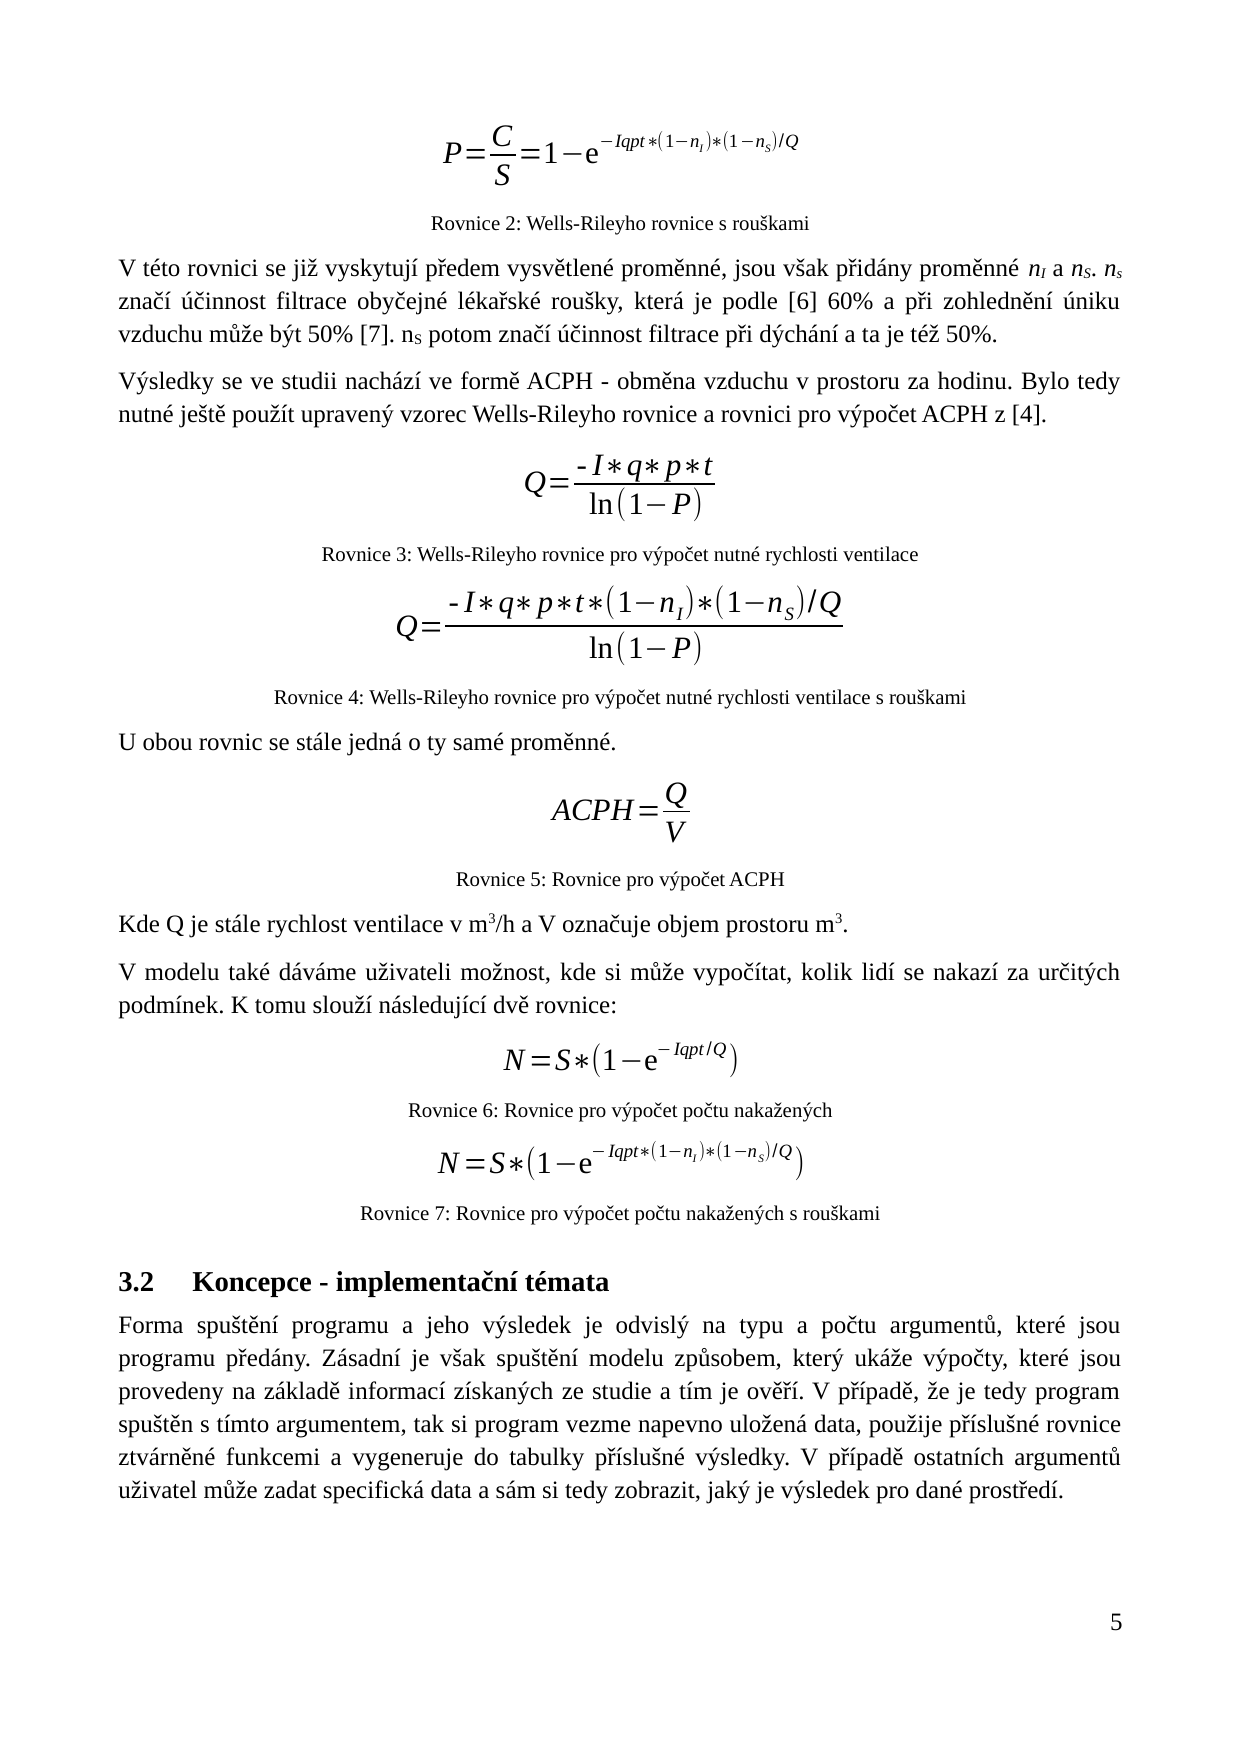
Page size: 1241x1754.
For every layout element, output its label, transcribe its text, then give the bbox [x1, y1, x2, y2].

text Rovnice 6: Rovnice pro výpočet počtu nakažených [118, 1098, 1122, 1122]
text Rovnice 2: Wells-Rileyho rovnice s rouškami [118, 211, 1122, 235]
text Výsledky se ve studii nachází ve formě ACPH - obměna vzduchu v prostoru za hodinu. Bylo tedy nutné ještě použít upravený vzorec Wells-Rileyho rovnice a rovnici pro výpočet ACPH z [4]. [118, 366, 1122, 428]
text Kde Q je stále rychlost ventilace v m3/h a V označuje objem prostoru m3. [118, 909, 1122, 938]
text V modelu také dáváme uživateli možnost, kde si může vypočítat, kolik lidí se nakazí za určitých podmínek. K tomu slouží následující dvě rovnice: [118, 957, 1122, 1019]
text V této rovnici se již vyskytují předem vysvětlené proměnné, jsou však přidány proměnné nI a nS. ns značí účinnost filtrace obyčejné lékařské roušky, která je podle [6] 60% a při zohlednění úniku vzduchu může být 50% [7]. nS potom značí účinnost filtrace při dýchání a ta je též 50%. [118, 253, 1122, 348]
text Rovnice 4: Wells-Rileyho rovnice pro výpočet nutné rychlosti ventilace s rouškami [118, 685, 1122, 709]
text Forma spuštění programu a jeho výsledek je odvislý na typu a počtu argumentů, které jsou programu předány. Zásadní je však spuštění modelu způsobem, který ukáže výpočty, které jsou provedeny na základě informací získaných ze studie a tím je ověří. V případě, že je tedy program spuštěn s tímto argumentem, tak si program vezme napevno uložená data, použije příslušné rovnice ztvárněné funkcemi a vygeneruje do tabulky příslušné výsledky. V případě ostatních argumentů uživatel může zadat specifická data a sám si tedy zobrazit, jaký je výsledek pro dané prostředí. [118, 1310, 1122, 1504]
text U obou rovnic se stále jedná o ty samé proměnné. [118, 727, 1122, 756]
text Rovnice 7: Rovnice pro výpočet počtu nakažených s rouškami [118, 1201, 1122, 1225]
text Rovnice 5: Rovnice pro výpočet ACPH [118, 867, 1122, 891]
text Rovnice 3: Wells-Rileyho rovnice pro výpočet nutné rychlosti ventilace [118, 542, 1122, 566]
subtitle Koncepce - implementační témata [118, 1264, 1122, 1297]
